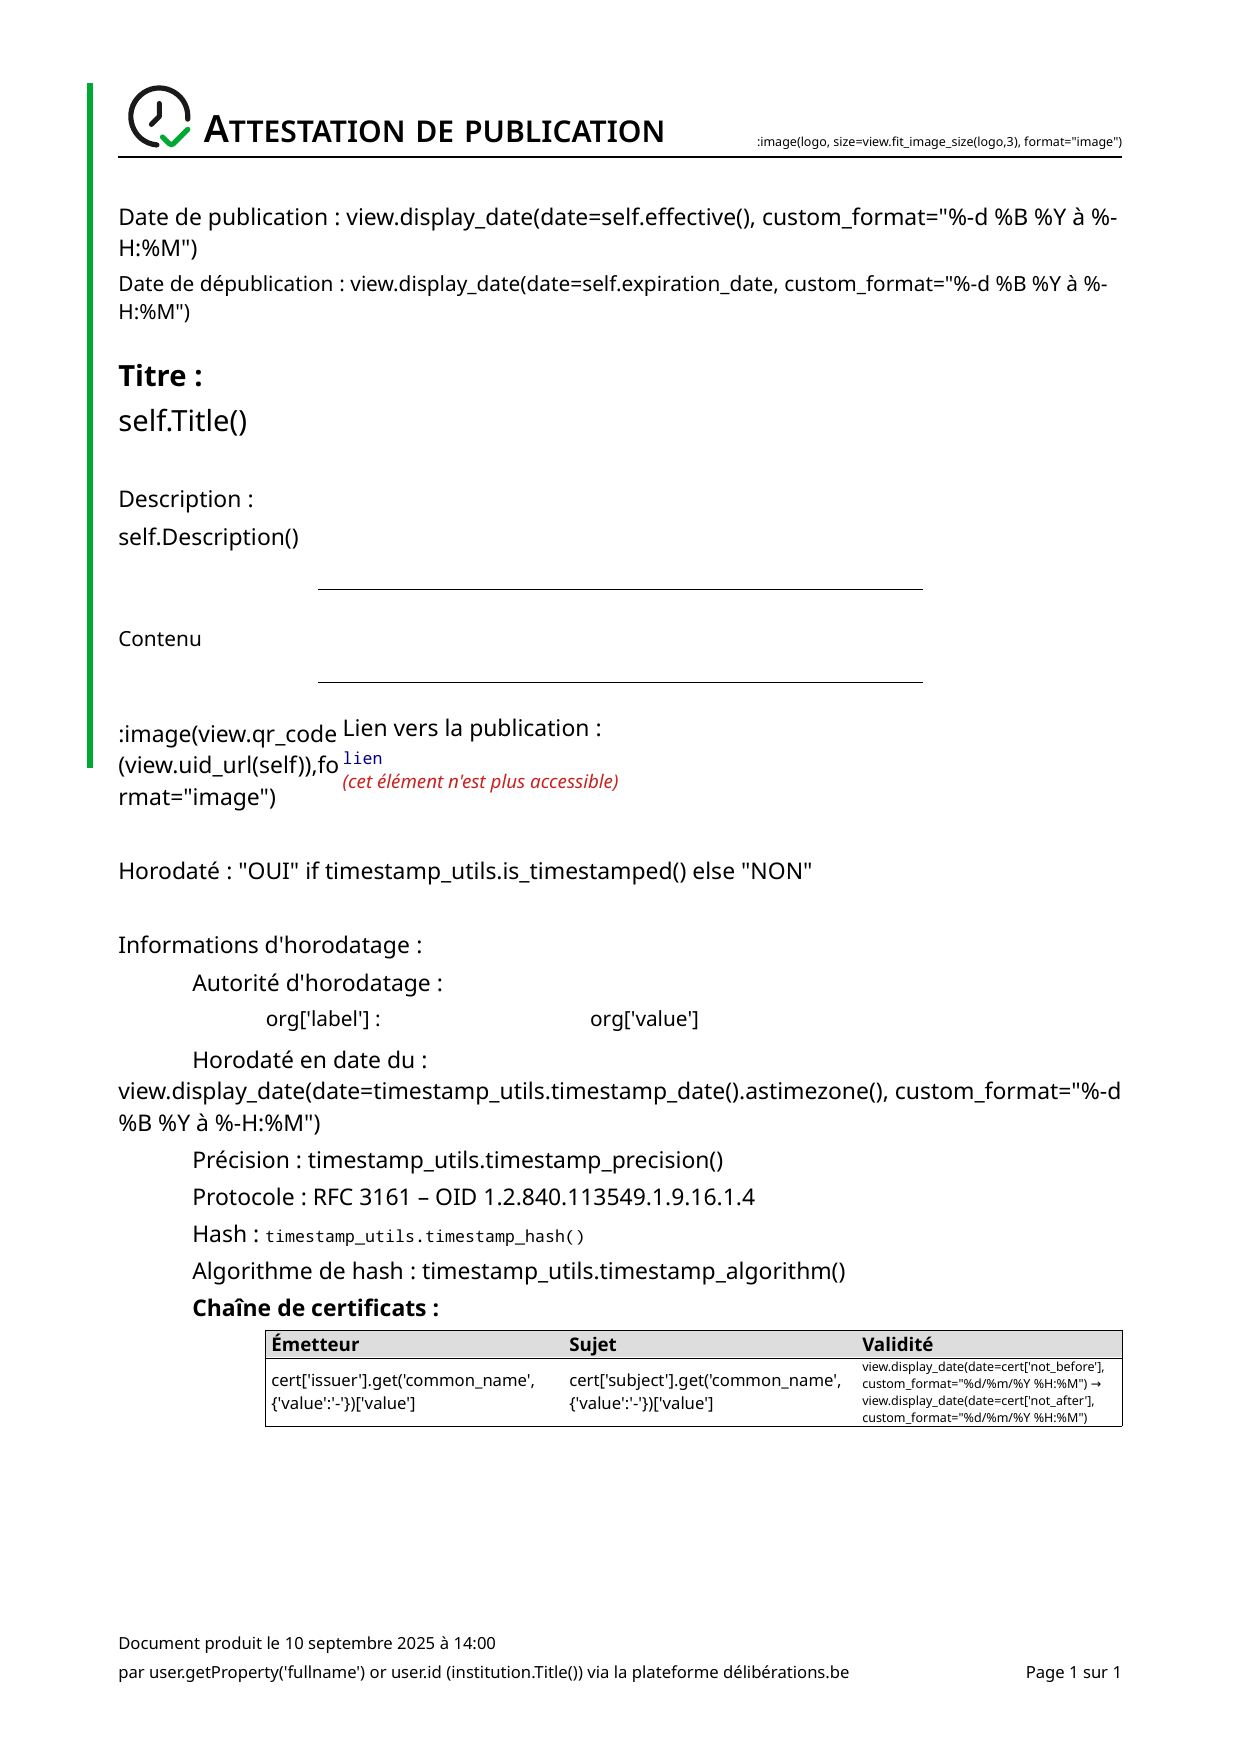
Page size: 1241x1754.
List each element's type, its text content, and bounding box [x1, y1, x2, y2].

table_header Attestation de publication [201, 83, 697, 156]
table_header Émetteur [266, 1331, 563, 1357]
text Contenu [118, 624, 1122, 653]
text Chaîne de certificats : [118, 1292, 1122, 1324]
table_header org['label'] : [266, 998, 590, 1038]
text Informations d'horodatage : [118, 929, 1122, 961]
table_header Validité [856, 1331, 1122, 1357]
text Date de publication : view.display_date(date=self.effective(), custom_format="%-d %B %Y à %-H:%M") [118, 201, 1122, 263]
table_header :image(logo, size=view.fit_image_size(logo,3), format="image") [697, 83, 1122, 156]
text Algorithme de hash : timestamp_utils.timestamp_algorithm() [118, 1255, 1122, 1286]
text Autorité d'horodatage : [118, 966, 1122, 998]
table_cell view.display_date(date=cert['not_before'], custom_format="%d/%m/%Y %H:%M") → view.display_date(date=cert['not_after'], custom_format="%d/%m/%Y %H:%M") [856, 1359, 1122, 1426]
table_header org['value'] [590, 998, 1122, 1038]
table_header [118, 83, 201, 156]
text Horodaté : "OUI" if timestamp_utils.is_timestamped() else "NON" [118, 855, 1122, 886]
table_header Lien vers la publication : lien (cet élément n'est plus accessible) [343, 712, 1122, 812]
text self.Title() [118, 401, 1122, 440]
table_cell cert['issuer'].get('common_name',{'value':'-'})['value'] [266, 1359, 563, 1426]
table_header :image(view.qr_code(view.uid_url(self)),format="image") [118, 712, 342, 812]
text Titre : [118, 355, 1122, 394]
table_cell cert['subject'].get('common_name',{'value':'-'})['value'] [563, 1359, 856, 1426]
text Protocole : RFC 3161 – OID 1.2.840.113549.1.9.16.1.4 [118, 1181, 1122, 1212]
text Description : [118, 483, 1122, 514]
table_header Sujet [563, 1331, 856, 1357]
text self.Description() [118, 521, 1122, 552]
text Horodaté en date du : view.display_date(date=timestamp_utils.timestamp_date().astimezone(), custom_format="%-d %B %Y à %-H:%M") [118, 1044, 1122, 1138]
text Hash : timestamp_utils.timestamp_hash() [118, 1218, 1122, 1249]
text Date de dépublication : view.display_date(date=self.expiration_date, custom_format="%-d %B %Y à %-H:%M") [118, 269, 1122, 326]
text Précision : timestamp_utils.timestamp_precision() [118, 1144, 1122, 1175]
